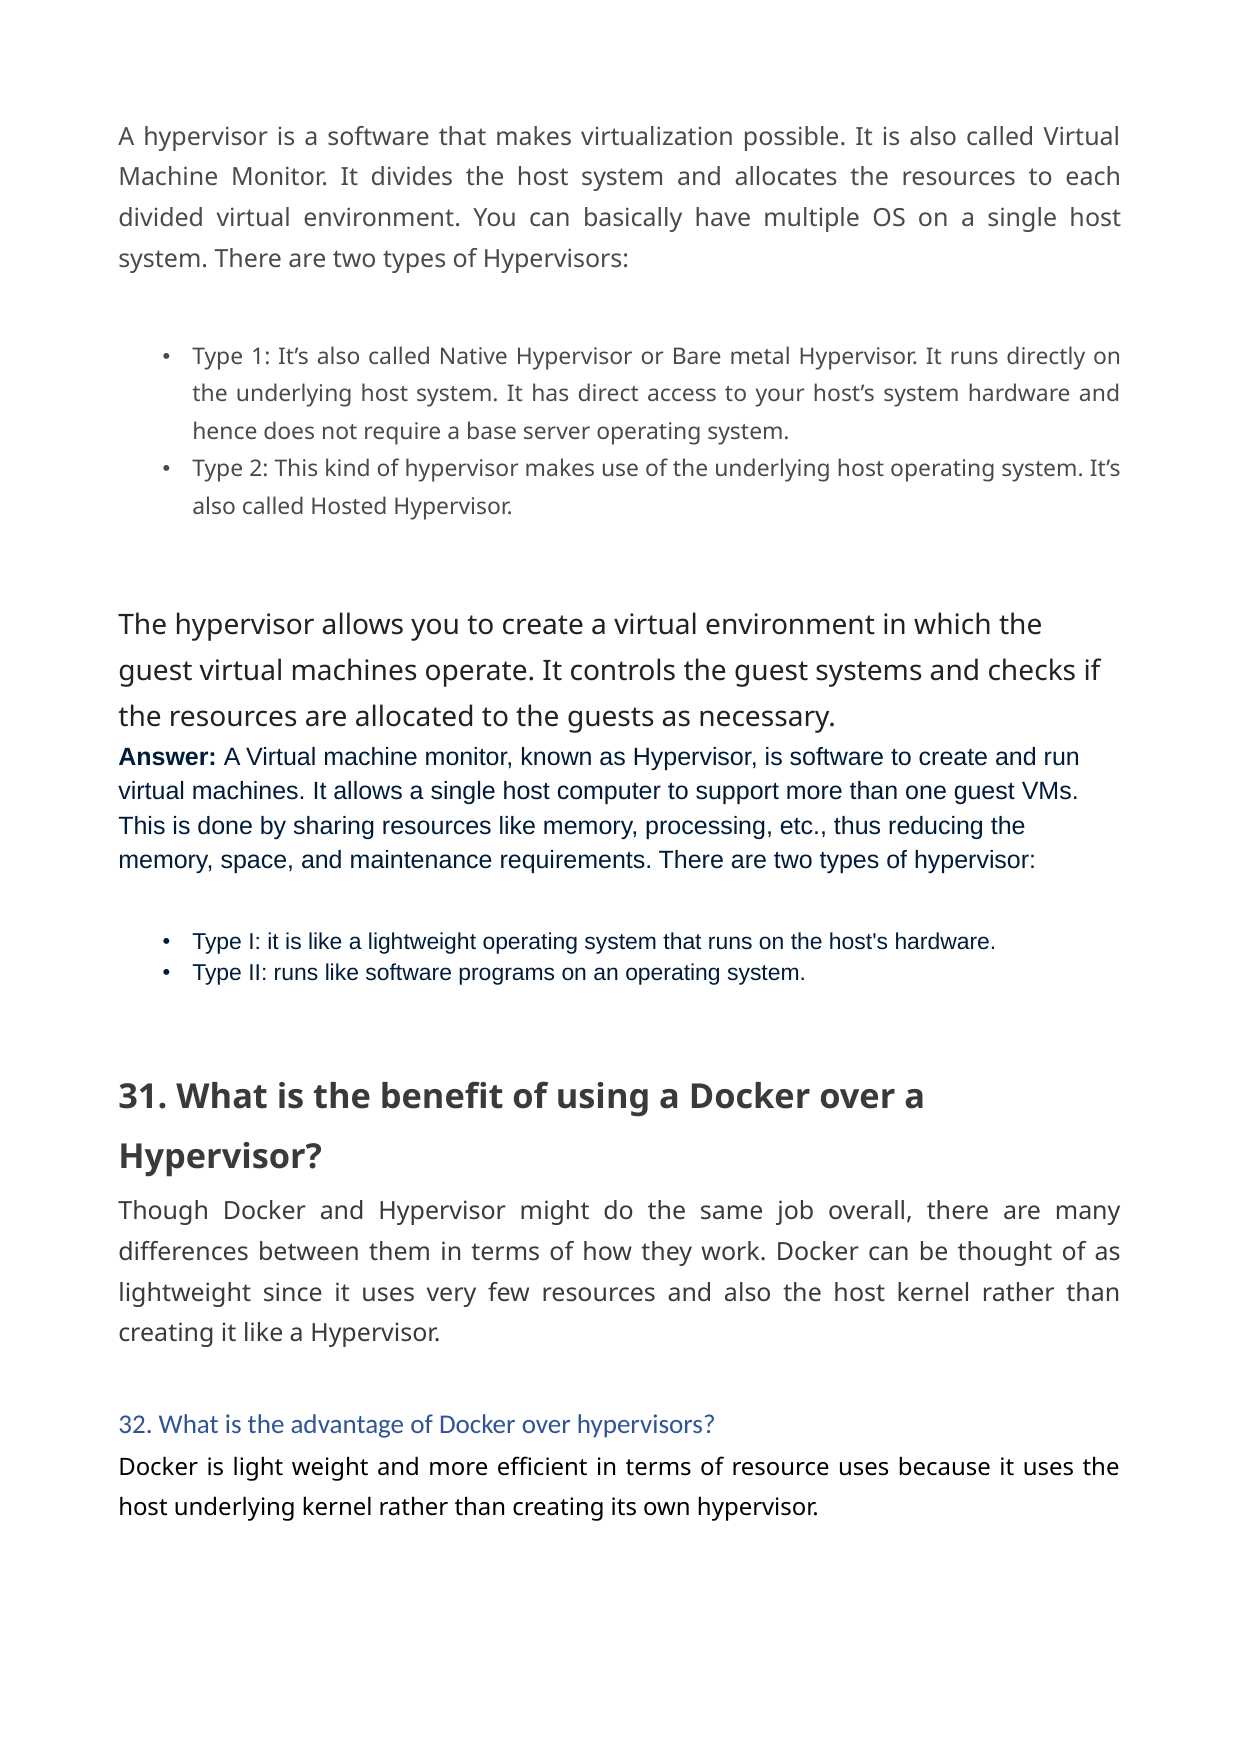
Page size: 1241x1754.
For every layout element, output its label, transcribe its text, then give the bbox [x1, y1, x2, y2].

list Type I: it is like a lightweight operating system that runs on the host's hardware. [162, 928, 1122, 954]
list Type 1: It’s also called Native Hypervisor or Bare metal Hypervisor. It runs directly on the underlying host system. It has direct access to your host’s system hardware and hence does not require a base server operating system. [162, 340, 1122, 446]
text The hypervisor allows you to create a virtual environment in which the guest virtual machines operate. It controls the guest systems and checks if the resources are allocated to the guests as necessary. [118, 604, 1122, 734]
text Docker is light weight and more efficient in terms of resource uses because it uses the host underlying kernel rather than creating its own hypervisor. [118, 1450, 1122, 1522]
subtitle 31. What is the benefit of using a Docker over a Hypervisor? [118, 1072, 1122, 1179]
subtitle 32. What is the advantage of Docker over hypervisors? [118, 1408, 1122, 1441]
text A hypervisor is a software that makes virtualization possible. It is also called Virtual Machine Monitor. It divides the host system and allocates the resources to each divided virtual environment. You can basically have multiple OS on a single host system. There are two types of Hypervisors: [118, 118, 1122, 275]
text Answer: A Virtual machine monitor, known as Hypervisor, is software to create and run virtual machines. It allows a single host computer to support more than one guest VMs. This is done by sharing resources like memory, processing, etc., thus reducing the memory, space, and maintenance requirements. There are two types of hypervisor: [118, 742, 1122, 874]
text Though Docker and Hypervisor might do the same job overall, there are many differences between them in terms of how they work. Docker can be thought of as lightweight since it uses very few resources and also the host kernel rather than creating it like a Hypervisor. [118, 1193, 1122, 1349]
list Type II: runs like software programs on an operating system. [162, 959, 1122, 986]
list Type 2: This kind of hypervisor makes use of the underlying host operating system. It’s also called Hosted Hypervisor. [162, 452, 1122, 521]
